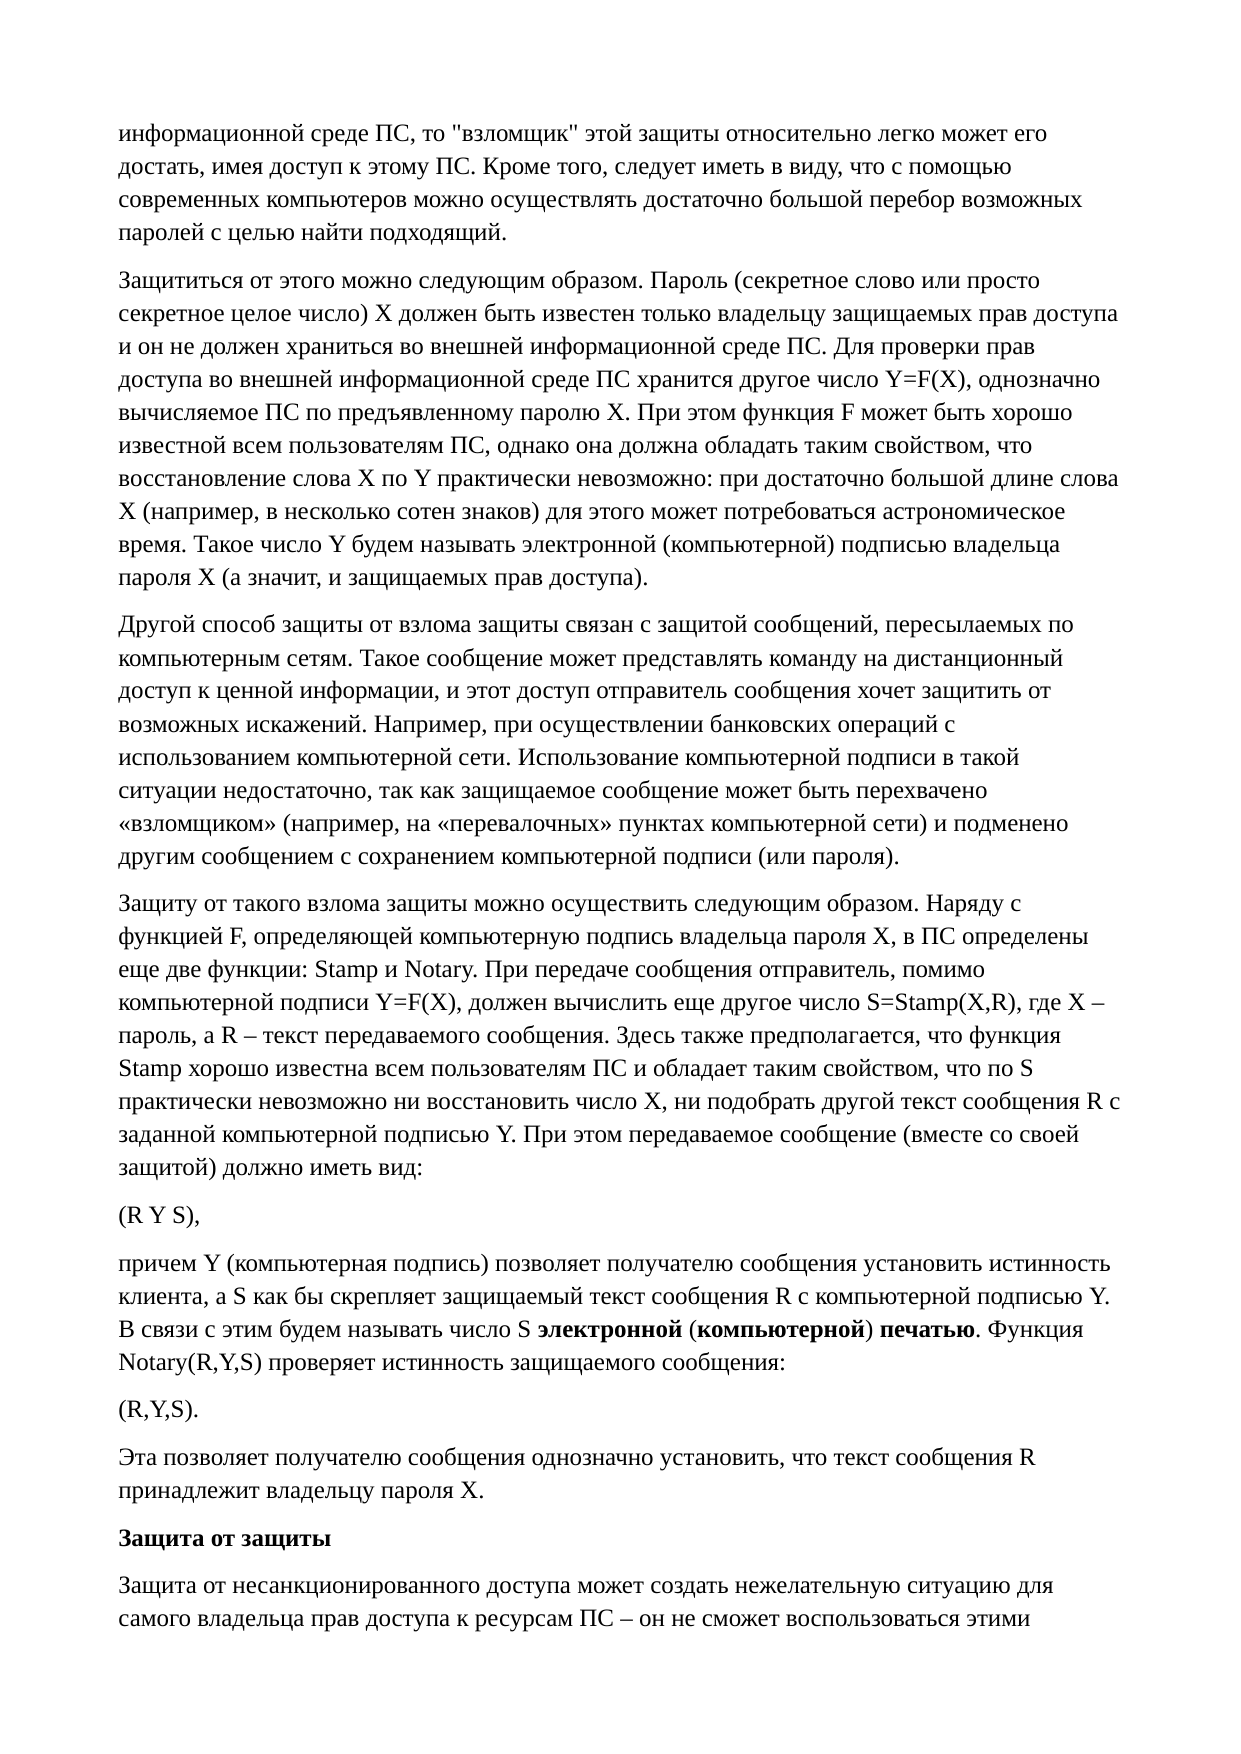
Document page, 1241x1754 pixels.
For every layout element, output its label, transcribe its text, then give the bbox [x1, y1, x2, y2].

text Защита от защиты [118, 1523, 1122, 1551]
text (R Y S), [118, 1200, 1122, 1229]
text Защита от несанкционированного доступа может создать нежелательную ситуацию для самого владельца прав доступа к ресурсам ПС – он не сможет воспользоваться этими [118, 1570, 1122, 1632]
text Защититься от этого можно следующим образом. Пароль (секретное слово или просто секретное целое число) X должен быть известен только владельцу защищаемых прав доступа и он не должен храниться во внешней информационной среде ПС. Для проверки прав доступа во внешней информационной среде ПС хранится другое число Y=F(X), однозначно вычисляемое ПС по предъявленному паролю X. При этом функция F может быть хорошо известной всем пользователям ПС, однако она должна обладать таким свойством, что восстановление слова X по Y практически невозможно: при достаточно большой длине слова X (например, в несколько сотен знаков) для этого может потребоваться астрономическое время. Такое число Y будем называть электронной (компьютерной) подписью владельца пароля X (а значит, и защищаемых прав доступа). [118, 265, 1122, 591]
text Другой способ защиты от взлома защиты связан с защитой сообщений, пересылаемых по компьютерным сетям. Такое сообщение может представлять команду на дистанционный доступ к ценной информации, и этот доступ отправитель сообщения хочет защитить от возможных искажений. Например, при осуществлении банковских операций с использованием компьютерной сети. Использование компьютерной подписи в такой ситуации недостаточно, так как защищаемое сообщение может быть перехвачено «взломщиком» (например, на «перевалочных» пунктах компьютерной сети) и подменено другим сообщением с сохранением компьютерной подписи (или пароля). [118, 609, 1122, 869]
text (R,Y,S). [118, 1394, 1122, 1423]
text информационной среде ПС, то "взломщик" этой защиты относительно легко может его достать, имея доступ к этому ПС. Кроме того, следует иметь в виду, что с помощью современных компьютеров можно осуществлять достаточно большой перебор возможных паролей с целью найти подходящий. [118, 118, 1122, 246]
text Эта позволяет получателю сообщения однозначно установить, что текст сообщения R принадлежит владельцу пароля X. [118, 1442, 1122, 1504]
text Защиту от такого взлома защиты можно осуществить следующим образом. Наряду с функцией F, определяющей компьютерную подпись владельца пароля X, в ПС определены еще две функции: Stamp и Notary. При передаче сообщения отправитель, помимо компьютерной подписи Y=F(X), должен вычислить еще другое число S=Stamp(X,R), где X – пароль, а R – текст передаваемого сообщения. Здесь также предполагается, что функция Stamp хорошо известна всем пользователям ПС и обладает таким свойством, что по S практически невозможно ни восстановить число X, ни подобрать другой текст сообщения R с заданной компьютерной подписью Y. При этом передаваемое сообщение (вместе со своей защитой) должно иметь вид: [118, 888, 1122, 1181]
text причем Y (компьютерная подпись) позволяет получателю сообщения установить истинность клиента, а S как бы скрепляет защищаемый текст сообщения R с компьютерной подписью Y. В связи с этим будем называть число S электронной (компьютерной) печатью. Функция Notary(R,Y,S) проверяет истинность защищаемого сообщения: [118, 1248, 1122, 1376]
